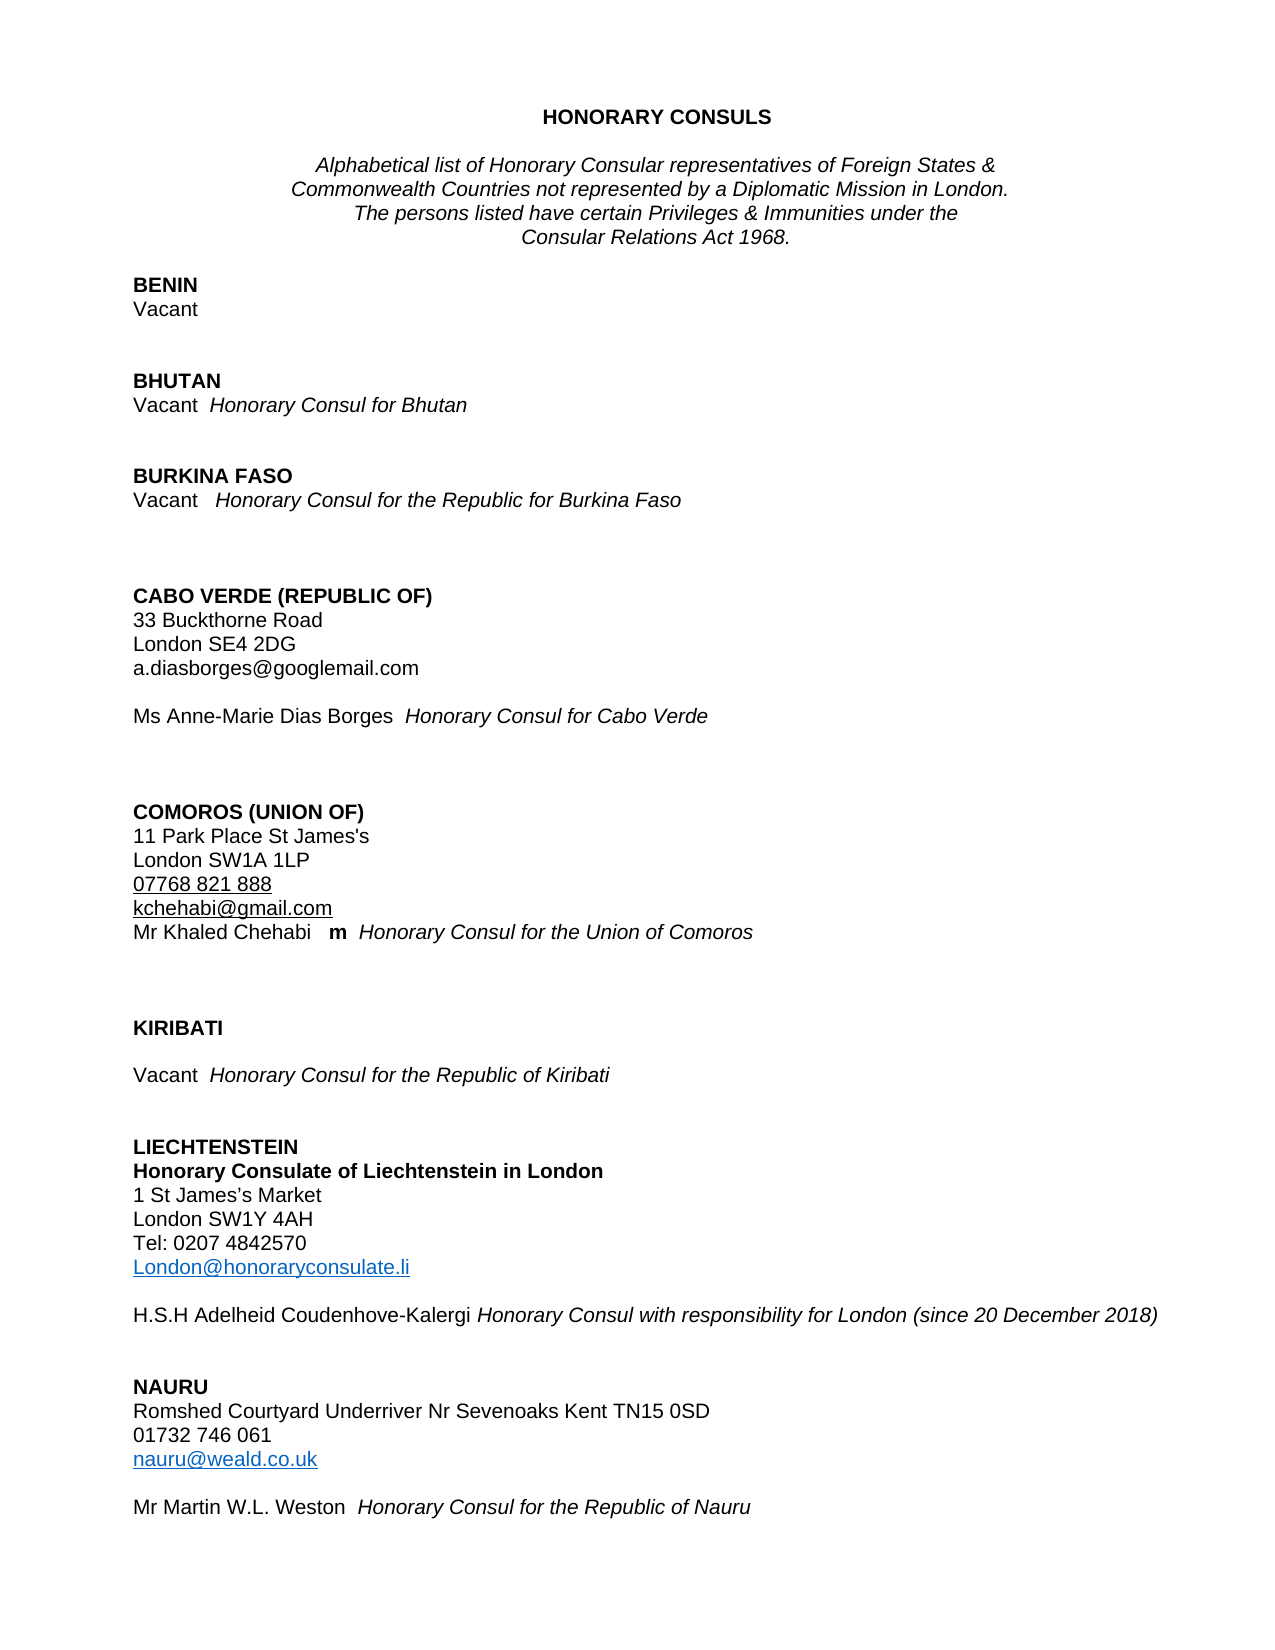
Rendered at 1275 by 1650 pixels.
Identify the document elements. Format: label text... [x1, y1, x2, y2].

subtitle BHUTAN [133, 368, 1181, 392]
text COMOROS (UNION OF) [133, 800, 1181, 824]
text Vacant Honorary Consul for the Republic for Burkina Faso [133, 488, 1181, 512]
text London SW1Y 4AH [133, 1207, 1181, 1231]
text Alphabetical list of Honorary Consular representatives of Foreign States & [133, 153, 1181, 177]
text Consular Relations Act 1968. [133, 225, 1181, 249]
text 07768 821 888 [133, 872, 1181, 896]
text 1 St James’s Market [133, 1183, 1181, 1207]
text H.S.H Adelheid Coudenhove-Kalergi Honorary Consul with responsibility for London (since 20 December 2018) [133, 1303, 1181, 1327]
subtitle BENIN [133, 273, 1181, 297]
subtitle BURKINA FASO [133, 464, 1181, 488]
text Tel: 0207 4842570 [133, 1231, 1181, 1255]
subtitle CABO VERDE (REPUBLIC OF) [133, 584, 1181, 608]
text Commonwealth Countries not represented by a Diplomatic Mission in London. [133, 177, 1181, 201]
text 11 Park Place St James's [133, 824, 1181, 848]
text Mr Martin W.L. Weston Honorary Consul for the Republic of Nauru [133, 1494, 1181, 1518]
text nauru@weald.co.uk [133, 1447, 1181, 1471]
text Mr Khaled Chehabi m Honorary Consul for the Union of Comoros [133, 919, 1181, 943]
text The persons listed have certain Privileges & Immunities under the [133, 201, 1181, 225]
text a.diasborges@googlemail.com [133, 656, 1181, 680]
text Ms Anne-Marie Dias Borges Honorary Consul for Cabo Verde [133, 704, 1181, 728]
text Vacant Honorary Consul for Bhutan [133, 392, 1181, 416]
text kchehabi@gmail.com [133, 896, 1181, 919]
text London SE4 2DG [133, 632, 1181, 656]
text London@honoraryconsulate.li [133, 1255, 1181, 1279]
text 01732 746 061 [133, 1423, 1181, 1447]
text LIECHTENSTEIN [133, 1135, 1181, 1159]
text Honorary Consulate of Liechtenstein in London [133, 1159, 1181, 1183]
text London SW1A 1LP [133, 848, 1181, 872]
text NAURU [133, 1375, 1181, 1399]
text Vacant [133, 297, 1181, 321]
subtitle KIRIBATI [133, 1015, 1181, 1039]
text HONORARY CONSULS [133, 105, 1181, 129]
text Vacant Honorary Consul for the Republic of Kiribati [133, 1063, 1181, 1087]
text 33 Buckthorne Road [133, 608, 1181, 632]
text Romshed Courtyard Underriver Nr Sevenoaks Kent TN15 0SD [133, 1399, 1181, 1423]
